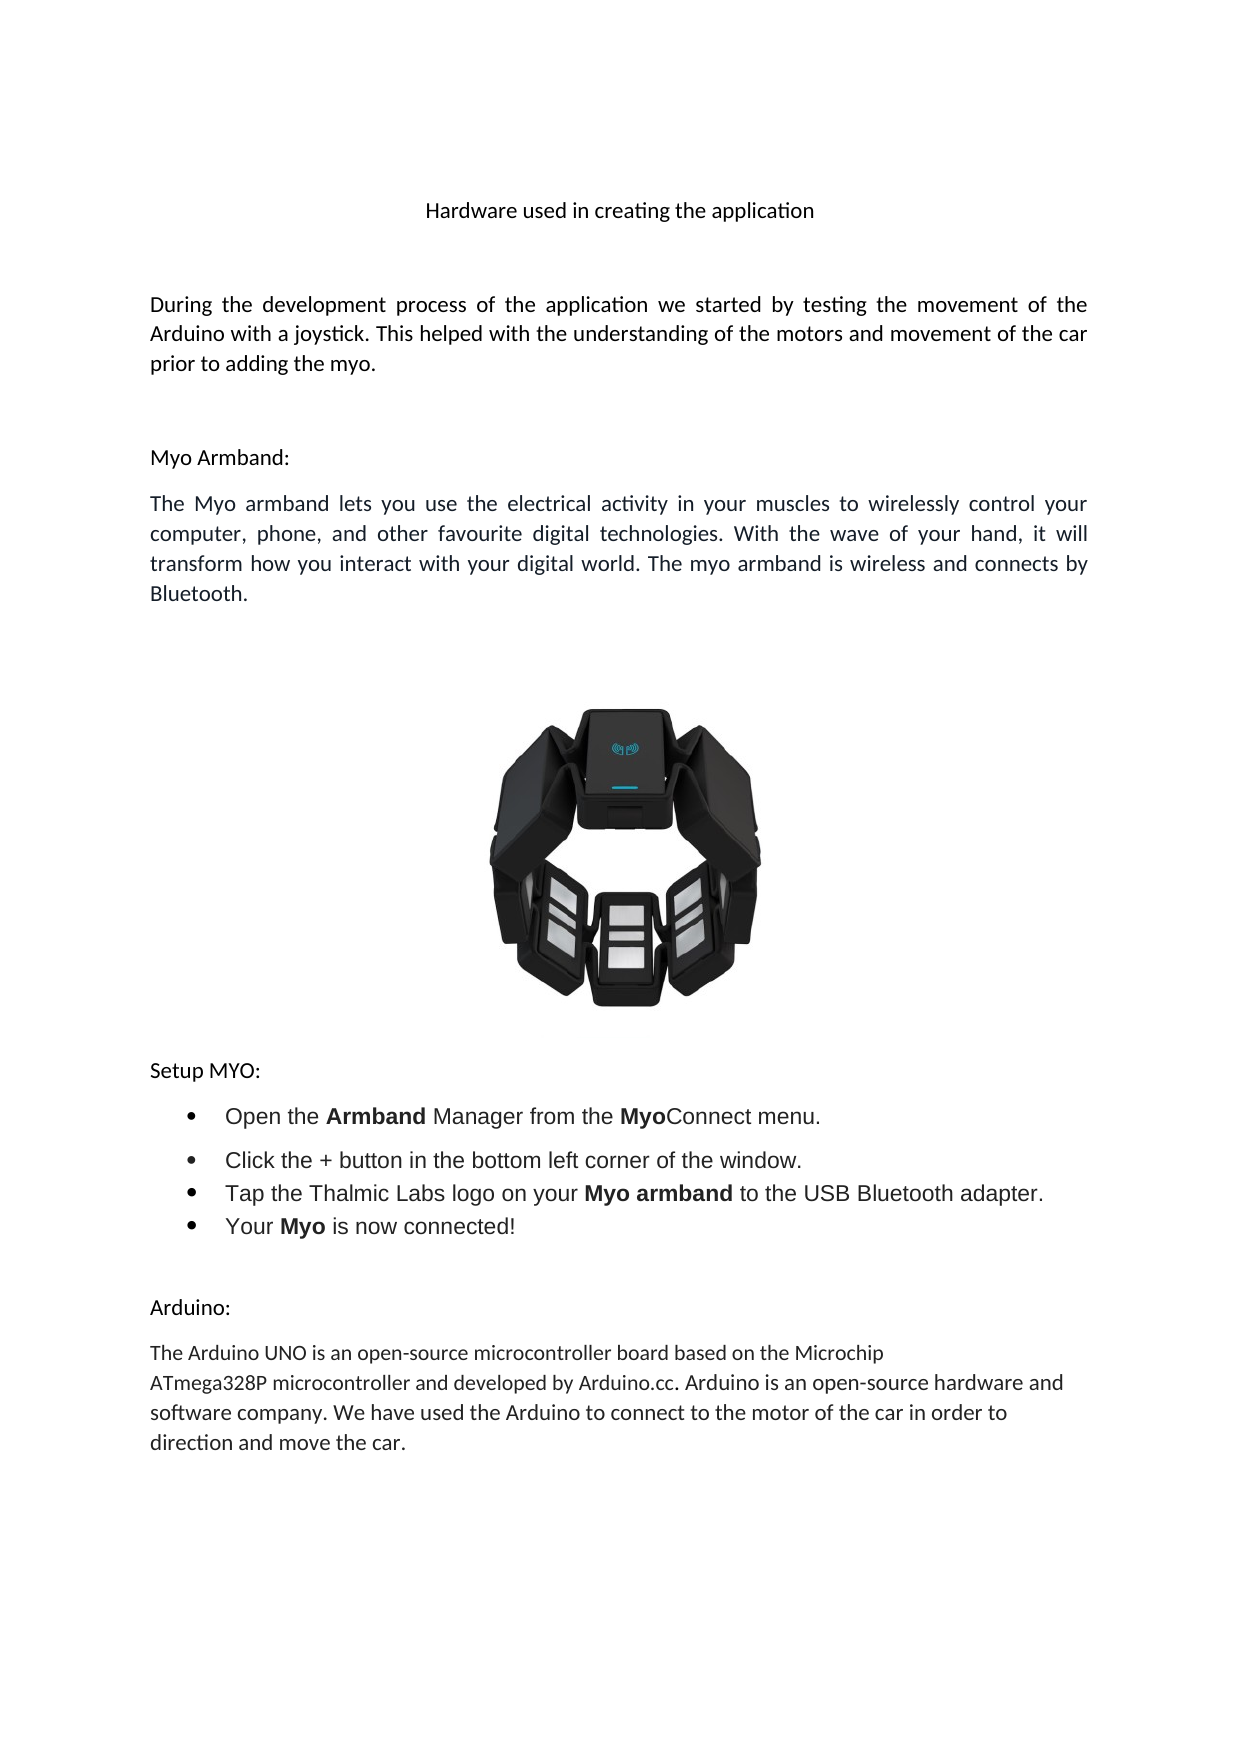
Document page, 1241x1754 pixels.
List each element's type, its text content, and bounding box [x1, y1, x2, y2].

list Tap the Thalmic Labs logo on your Myo armband to the USB Bluetooth adapter. [187, 1180, 1090, 1207]
text Setup MYO: [150, 1056, 1090, 1084]
list Your Myo is now connected! [187, 1213, 1090, 1240]
list Click the + button in the bottom left corner of the window. [187, 1147, 1090, 1174]
text The Arduino UNO is an open-source microcontroller board based on the Microchip ATmega328P microcontroller and developed by Arduino.cc. Arduino is an open-source hardware and software company. We have used the Arduino to connect to the motor of the car in order to direction and move the car. [150, 1339, 1090, 1456]
text Myo Armband: [150, 443, 1090, 471]
text During the development process of the application we started by testing the movement of the Arduino with a joystick. This helped with the understanding of the motors and movement of the car prior to adding the myo. [150, 290, 1090, 377]
list Open the Armband Manager from the MyoConnect menu. [187, 1103, 1090, 1129]
text The Myo armband lets you use the electrical activity in your muscles to wirelessly control your computer, phone, and other favourite digital technologies. With the wave of your hand, it will transform how you interact with your digital world. The myo armband is wireless and connects by Bluetooth. [150, 489, 1090, 607]
text Arduino: [150, 1293, 1090, 1321]
text Hardware used in creating the application [150, 197, 1090, 224]
